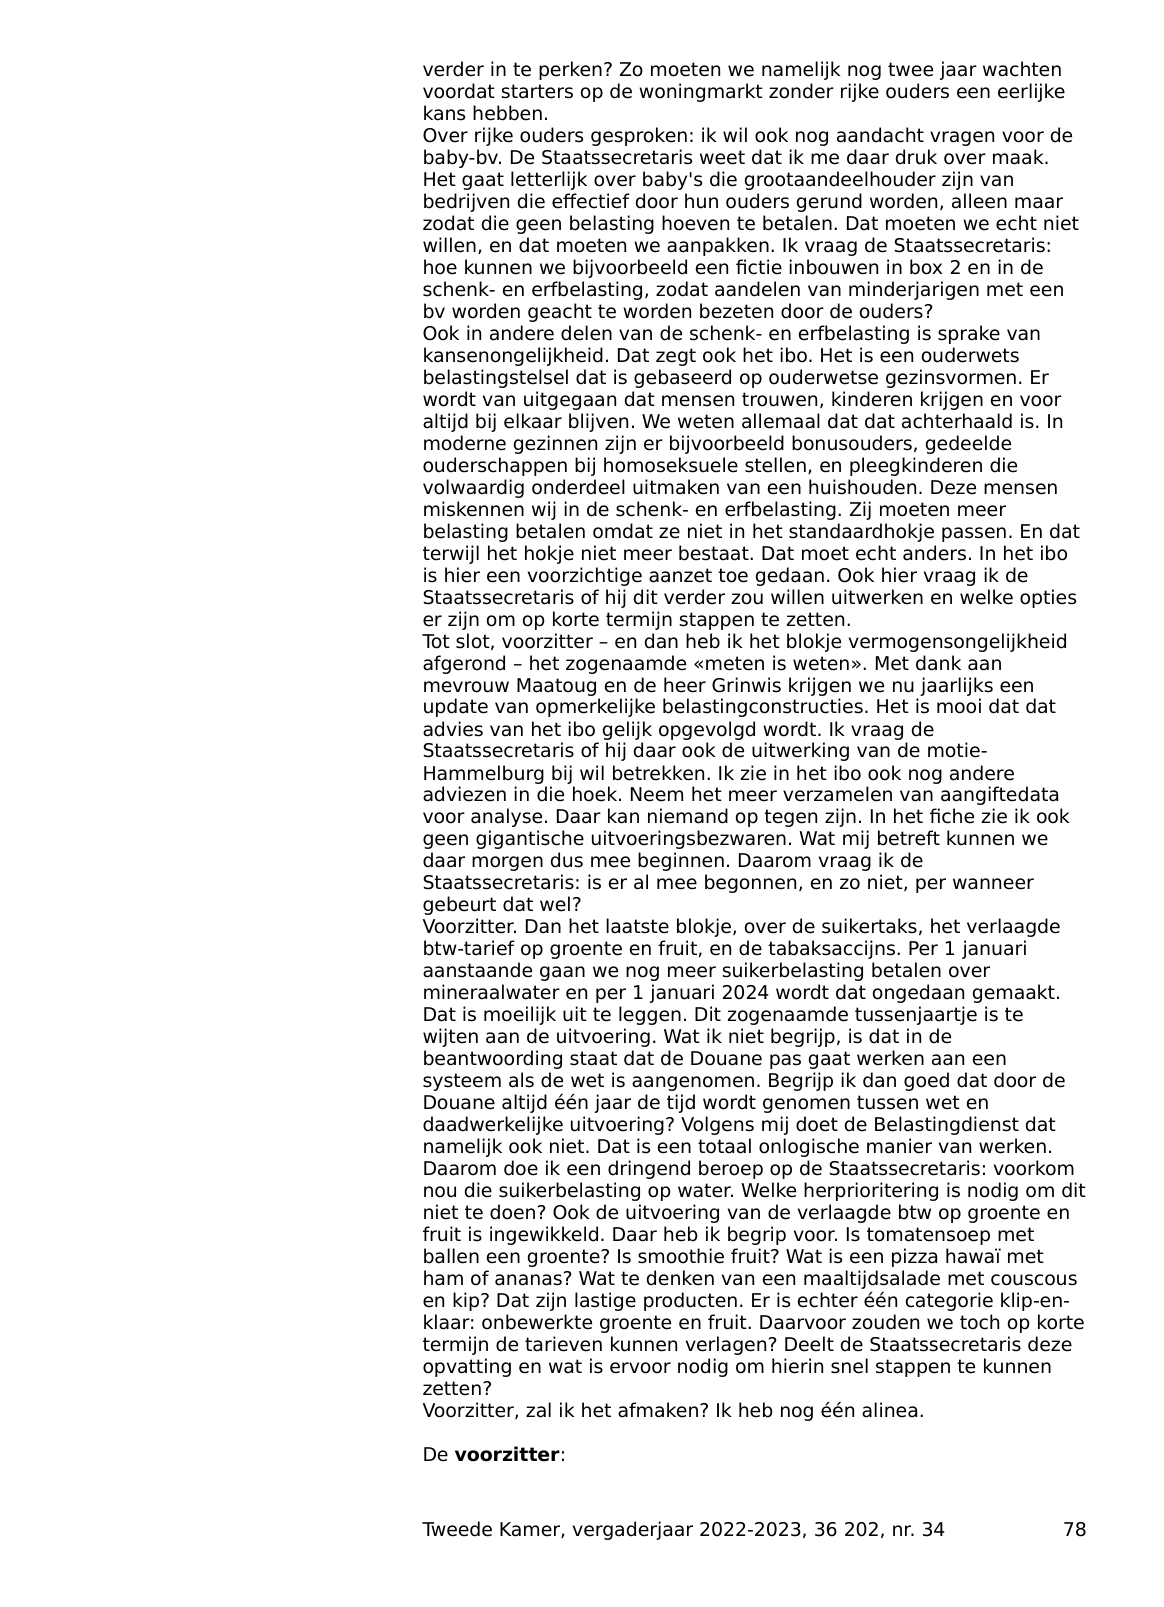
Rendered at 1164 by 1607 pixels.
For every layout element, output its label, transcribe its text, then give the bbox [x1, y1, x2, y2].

text Ook in andere delen van de schenk- en erfbelasting is sprake van kansenongelijkheid. Dat zegt ook het ibo. Het is een ouderwets belastingstelsel dat is gebaseerd op ouderwetse gezinsvormen. Er wordt van uitgegaan dat mensen trouwen, kinderen krijgen en voor altijd bij elkaar blijven. We weten allemaal dat dat achterhaald is. In moderne gezinnen zijn er bijvoorbeeld bonusouders, gedeelde ouderschappen bij homoseksuele stellen, en pleegkinderen die volwaardig onderdeel uitmaken van een huishouden. Deze mensen miskennen wij in de schenk- en erfbelasting. Zij moeten meer belasting betalen omdat ze niet in het standaardhokje passen. En dat terwijl het hokje niet meer bestaat. Dat moet echt anders. In het ibo is hier een voorzichtige aanzet toe gedaan. Ook hier vraag ik de Staatssecretaris of hij dit verder zou willen uitwerken en welke opties er zijn om op korte termijn stappen te zetten. [422, 323, 1087, 631]
text Over rijke ouders gesproken: ik wil ook nog aandacht vragen voor de baby-bv. De Staatssecretaris weet dat ik me daar druk over maak. Het gaat letterlijk over baby's die grootaandeelhouder zijn van bedrijven die effectief door hun ouders gerund worden, alleen maar zodat die geen belasting hoeven te betalen. Dat moeten we echt niet willen, en dat moeten we aanpakken. Ik vraag de Staatssecretaris: hoe kunnen we bijvoorbeeld een fictie inbouwen in box 2 en in de schenk- en erfbelasting, zodat aandelen van minderjarigen met een bv worden geacht te worden bezeten door de ouders? [422, 125, 1087, 323]
text Tot slot, voorzitter – en dan heb ik het blokje vermogensongelijkheid afgerond – het zogenaamde «meten is weten». Met dank aan mevrouw Maatoug en de heer Grinwis krijgen we nu jaarlijks een update van opmerkelijke belastingconstructies. Het is mooi dat dat advies van het ibo gelijk opgevolgd wordt. Ik vraag de Staatssecretaris of hij daar ook de uitwerking van de motie-Hammelburg bij wil betrekken. Ik zie in het ibo ook nog andere adviezen in die hoek. Neem het meer verzamelen van aangiftedata voor analyse. Daar kan niemand op tegen zijn. In het fiche zie ik ook geen gigantische uitvoeringsbezwaren. Wat mij betreft kunnen we daar morgen dus mee beginnen. Daarom vraag ik de Staatssecretaris: is er al mee begonnen, en zo niet, per wanneer gebeurt dat wel? [422, 631, 1087, 916]
text verder in te perken? Zo moeten we namelijk nog twee jaar wachten voordat starters op de woningmarkt zonder rijke ouders een eerlijke kans hebben. [422, 59, 1087, 125]
text De voorzitter: [422, 1444, 1087, 1466]
text Voorzitter. Dan het laatste blokje, over de suikertaks, het verlaagde btw-tarief op groente en fruit, en de tabaksaccijns. Per 1 januari aanstaande gaan we nog meer suikerbelasting betalen over mineraalwater en per 1 januari 2024 wordt dat ongedaan gemaakt. Dat is moeilijk uit te leggen. Dit zogenaamde tussenjaartje is te wijten aan de uitvoering. Wat ik niet begrijp, is dat in de beantwoording staat dat de Douane pas gaat werken aan een systeem als de wet is aangenomen. Begrijp ik dan goed dat door de Douane altijd één jaar de tijd wordt genomen tussen wet en daadwerkelijke uitvoering? Volgens mij doet de Belastingdienst dat namelijk ook niet. Dat is een totaal onlogische manier van werken. Daarom doe ik een dringend beroep op de Staatssecretaris: voorkom nou die suikerbelasting op water. Welke herprioritering is nodig om dit niet te doen? Ook de uitvoering van de verlaagde btw op groente en fruit is ingewikkeld. Daar heb ik begrip voor. Is tomatensoep met ballen een groente? Is smoothie fruit? Wat is een pizza hawaï met ham of ananas? Wat te denken van een maaltijdsalade met couscous en kip? Dat zijn lastige producten. Er is echter één categorie klip-en-klaar: onbewerkte groente en fruit. Daarvoor zouden we toch op korte termijn de tarieven kunnen verlagen? Deelt de Staatssecretaris deze opvatting en wat is ervoor nodig om hierin snel stappen te kunnen zetten? [422, 916, 1087, 1400]
text Voorzitter, zal ik het afmaken? Ik heb nog één alinea. [422, 1400, 1087, 1422]
